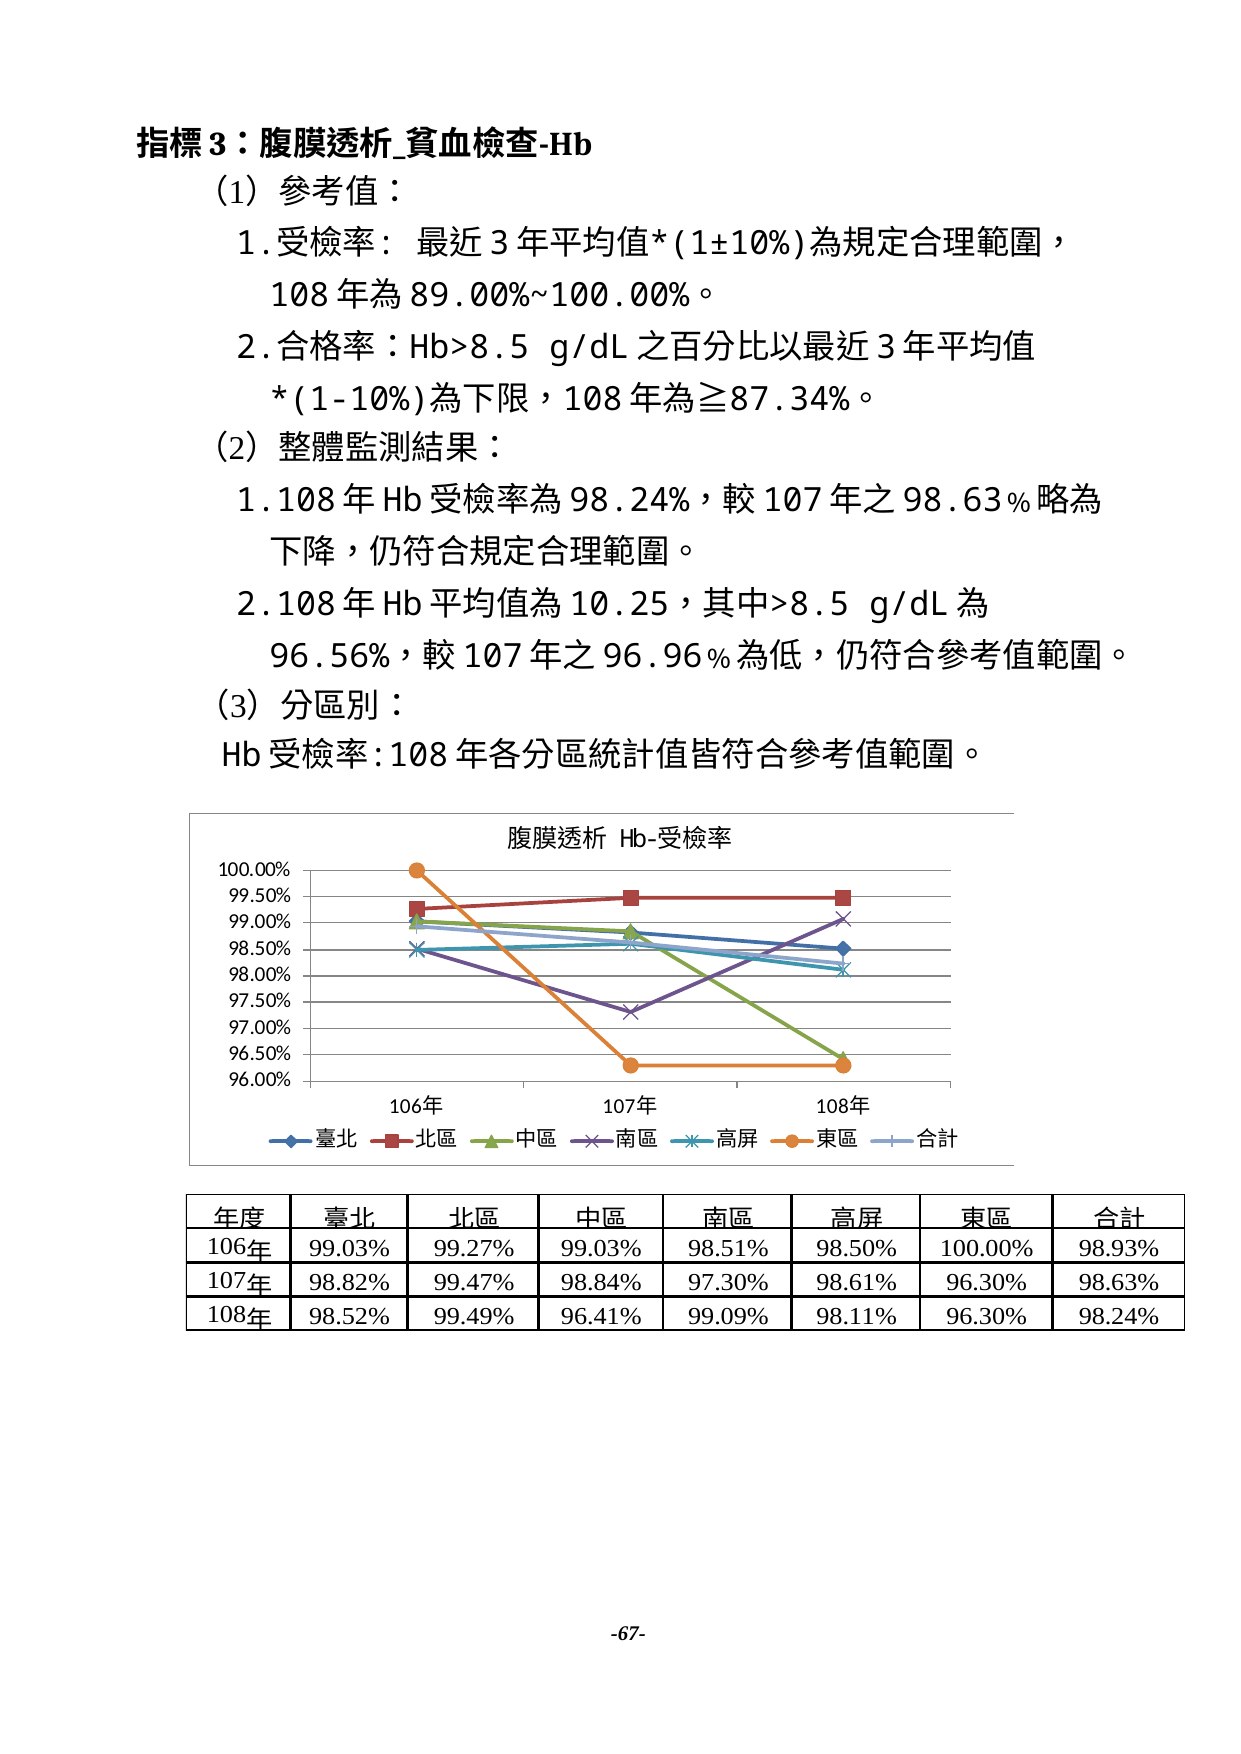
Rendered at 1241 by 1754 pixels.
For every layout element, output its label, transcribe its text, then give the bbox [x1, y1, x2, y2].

table_header 分區別： Hb受檢率:108年各分區統計值皆符合參考值範圍。 [136, 678, 1014, 810]
text 1.108年Hb受檢率為98.24%，較107年之98.63﹪略為下降，仍符合規定合理範圍。 [236, 469, 1111, 573]
text 2.108年Hb平均值為10.25，其中>8.5 g/dL為96.56%，較107年之96.96﹪為低，仍符合參考值範圍。 [236, 573, 1111, 678]
text 1.受檢率: 最近3年平均值*(1±10%)為規定合理範圍，108年為89.00%~100.00%。 [236, 213, 1111, 317]
table_cell [136, 810, 1014, 1165]
text 2.合格率：Hb>8.5 g/dL之百分比以最近3年平均值*(1-10%)為下限，108年為≧87.34%。 [236, 317, 1111, 421]
subtitle 指標3：腹膜透析_貧血檢查-Hb [136, 116, 1122, 164]
list 整體監測結果： [195, 421, 1122, 469]
list 參考值： [195, 164, 1122, 213]
